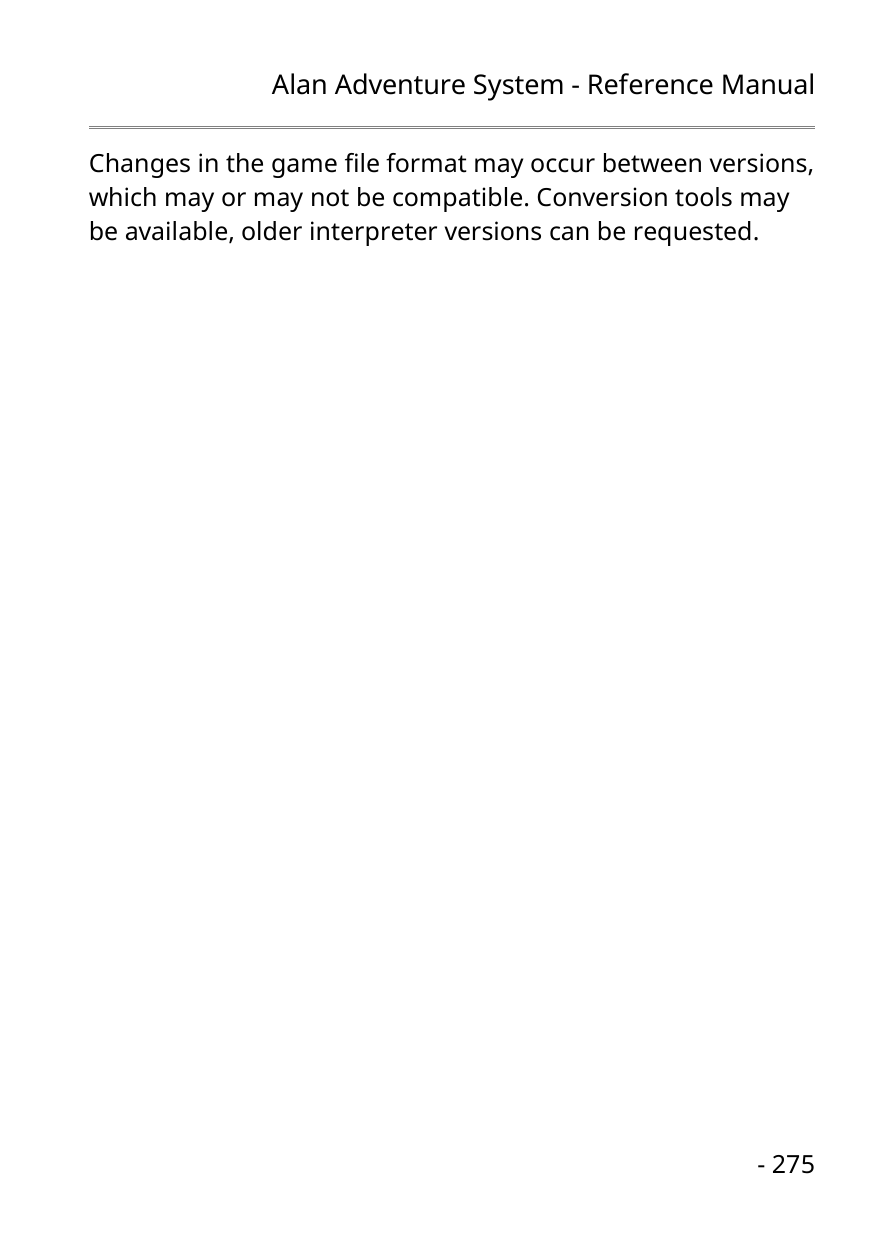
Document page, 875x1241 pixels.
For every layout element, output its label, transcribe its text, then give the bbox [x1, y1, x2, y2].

text Changes in the game file format may occur between versions, which may or may not be compatible. Conversion tools may be avail­able, older interpreter versions can be requested. [88, 146, 815, 247]
